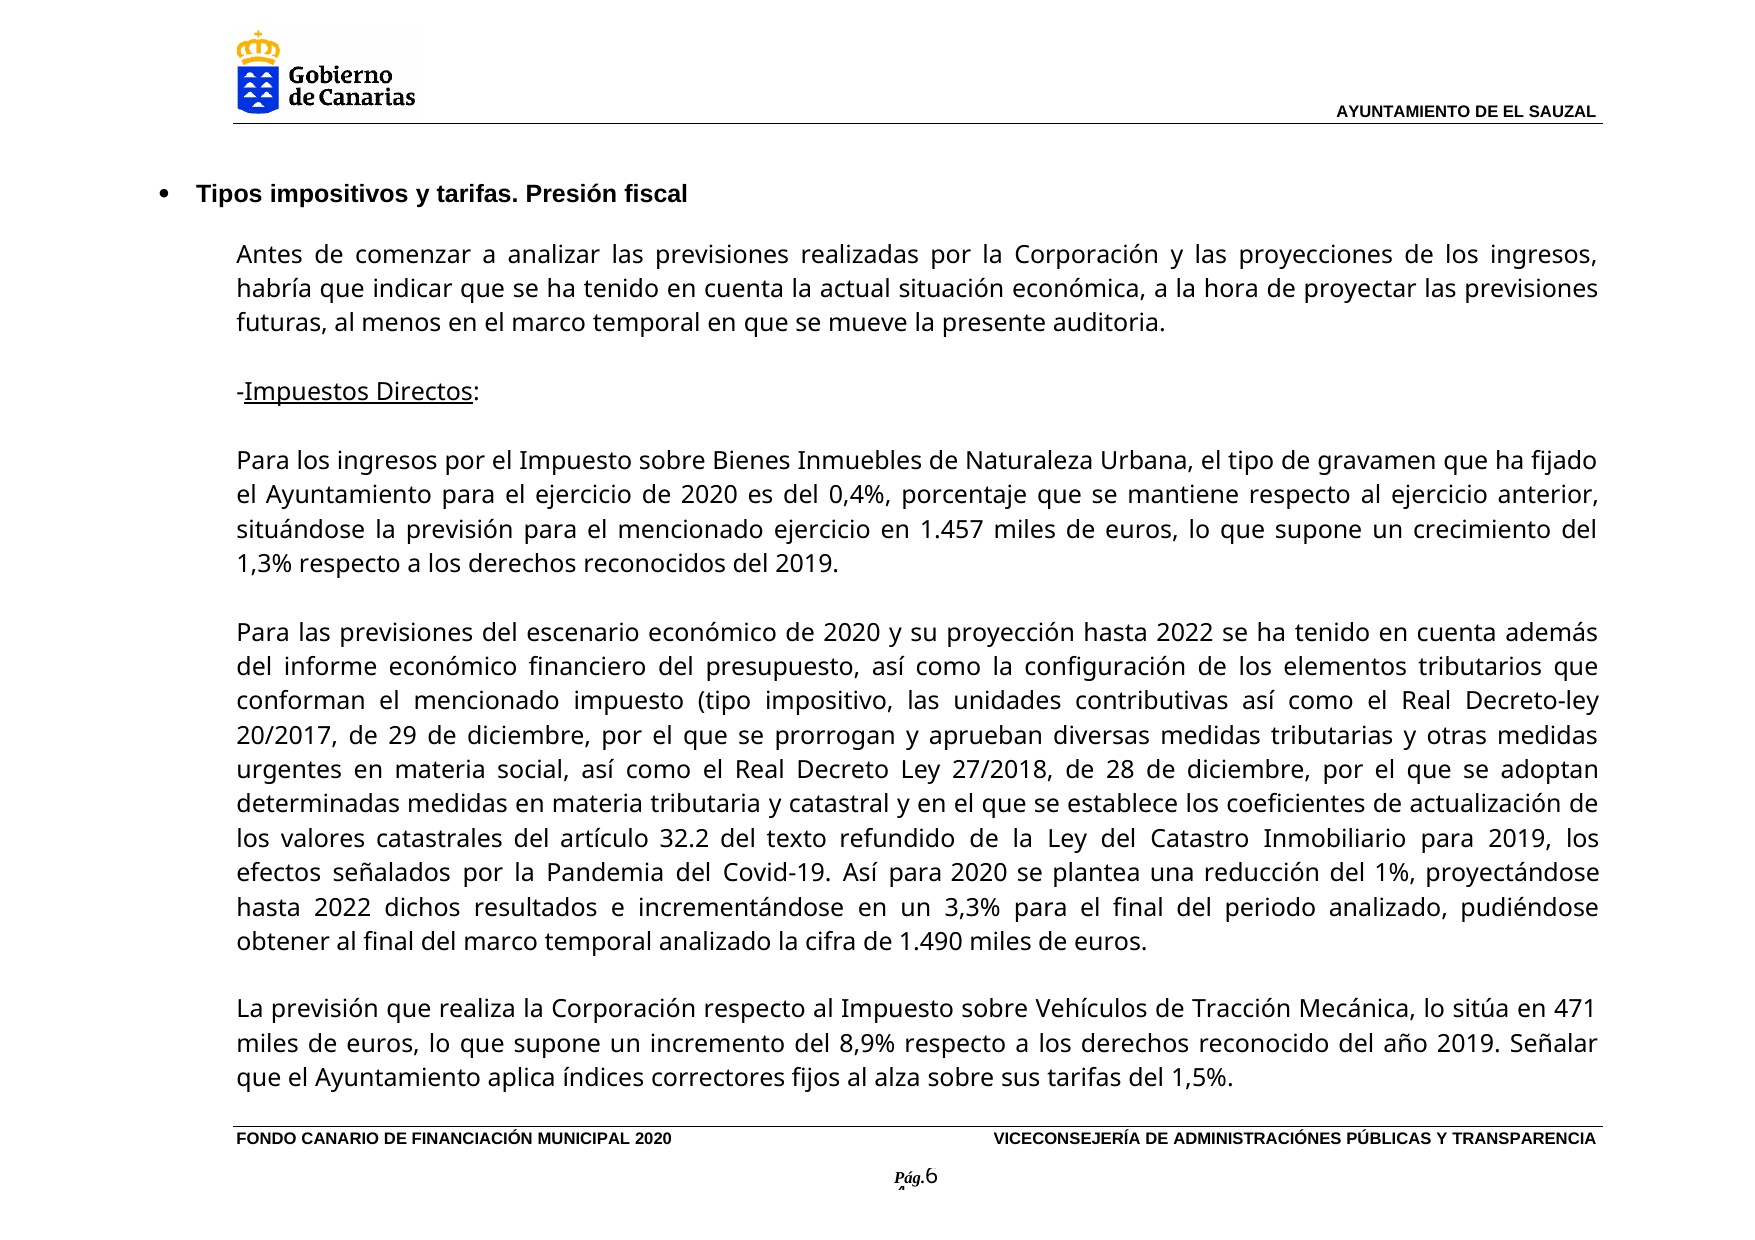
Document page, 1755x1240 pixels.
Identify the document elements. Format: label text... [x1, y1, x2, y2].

text La previsión que realiza la Corporación respecto al Impuesto sobre Vehículos de Tracción Mecánica, lo sitúa en 471 miles de euros, lo que supone un incremento del 8,9% respecto a los derechos reconocido del año 2019. Señalar que el Ayuntamiento aplica índices correctores fijos al alza sobre sus tarifas del 1,5%. [236, 991, 1600, 1094]
list Tipos impositivos y tarifas. Presión fiscal [159, 179, 1639, 207]
text Para las previsiones del escenario económico de 2020 y su proyección hasta 2022 se ha tenido en cuenta además del informe económico financiero del presupuesto, así como la configuración de los elementos tributarios que conforman el mencionado impuesto (tipo impositivo, las unidades contributivas así como el Real Decreto-ley 20/2017, de 29 de diciembre, por el que se prorrogan y aprueban diversas medidas tributarias y otras medidas urgentes en materia social, así como el Real Decreto Ley 27/2018, de 28 de diciembre, por el que se adoptan determinadas medidas en materia tributaria y catastral y en el que se establece los coeficientes de actualización de los valores catastrales del artículo 32.2 del texto refundido de la Ley del Catastro Inmobiliario para 2019, los efectos señalados por la Pandemia del Covid-19. Así para 2020 se plantea una reducción del 1%, proyectándose hasta 2022 dichos resultados e incrementándose en un 3,3% para el final del periodo analizado, pudiéndose obtener al final del marco temporal analizado la cifra de 1.490 miles de euros. [236, 614, 1600, 958]
text Para los ingresos por el Impuesto sobre Bienes Inmuebles de Naturaleza Urbana, el tipo de gravamen que ha fijado el Ayuntamiento para el ejercicio de 2020 es del 0,4%, porcentaje que se mantiene respecto al ejercicio anterior, situándose la previsión para el mencionado ejercicio en 1.457 miles de euros, lo que supone un crecimiento del 1,3% respecto a los derechos reconocidos del 2019. [236, 443, 1600, 580]
text -Impuestos Directos: [236, 373, 1639, 408]
text Antes de comenzar a analizar las previsiones realizadas por la Corporación y las proyecciones de los ingresos, habría que indicar que se ha tenido en cuenta la actual situación económica, a la hora de proyectar las previsiones futuras, al menos en el marco temporal en que se mueve la presente auditoria. [236, 236, 1600, 339]
